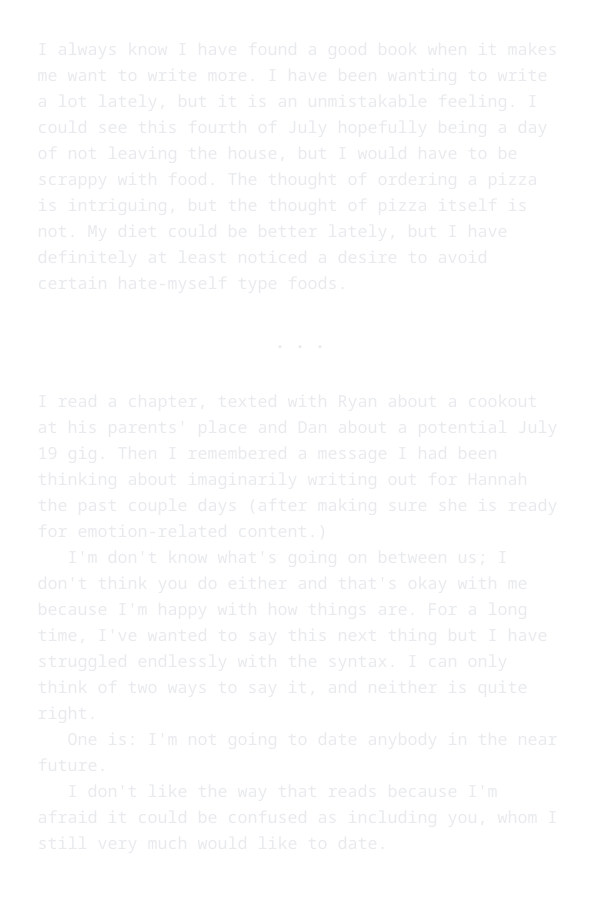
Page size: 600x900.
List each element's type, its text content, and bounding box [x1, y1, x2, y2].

text I read a chapter, texted with Ryan about a cookout at his parents' place and Dan about a potential July 19 gig. Then I remembered a message I had been thinking about imaginarily writing out for Hannah the past couple days (after making sure she is ready for emotion-related content.) [37, 389, 562, 542]
text I don't like the way that reads because I'm afraid it could be confused as including you, whom I still very much would like to date. [37, 780, 562, 854]
text I always know I have found a good book when it makes me want to write more. I have been wanting to write a lot lately, but it is an unmistakable feeling. I could see this fourth of July hopefully being a day of not leaving the house, but I would have to be scrappy with food. The thought of ordering a pizza is intriguing, but the thought of pizza itself is not. My diet could be better lately, but I have definitely at least noticed a desire to avoid certain hate-myself type foods. [37, 37, 562, 294]
text One is: I'm not going to date anybody in the near future. [37, 728, 562, 776]
text . . . [37, 331, 562, 353]
text I'm don't know what's going on between us; I don't think you do either and that's okay with me because I'm happy with how things are. For a long time, I've wanted to say this next thing but I have struggled endlessly with the syntax. I can only think of two ways to say it, and neither is quite right. [37, 545, 562, 724]
